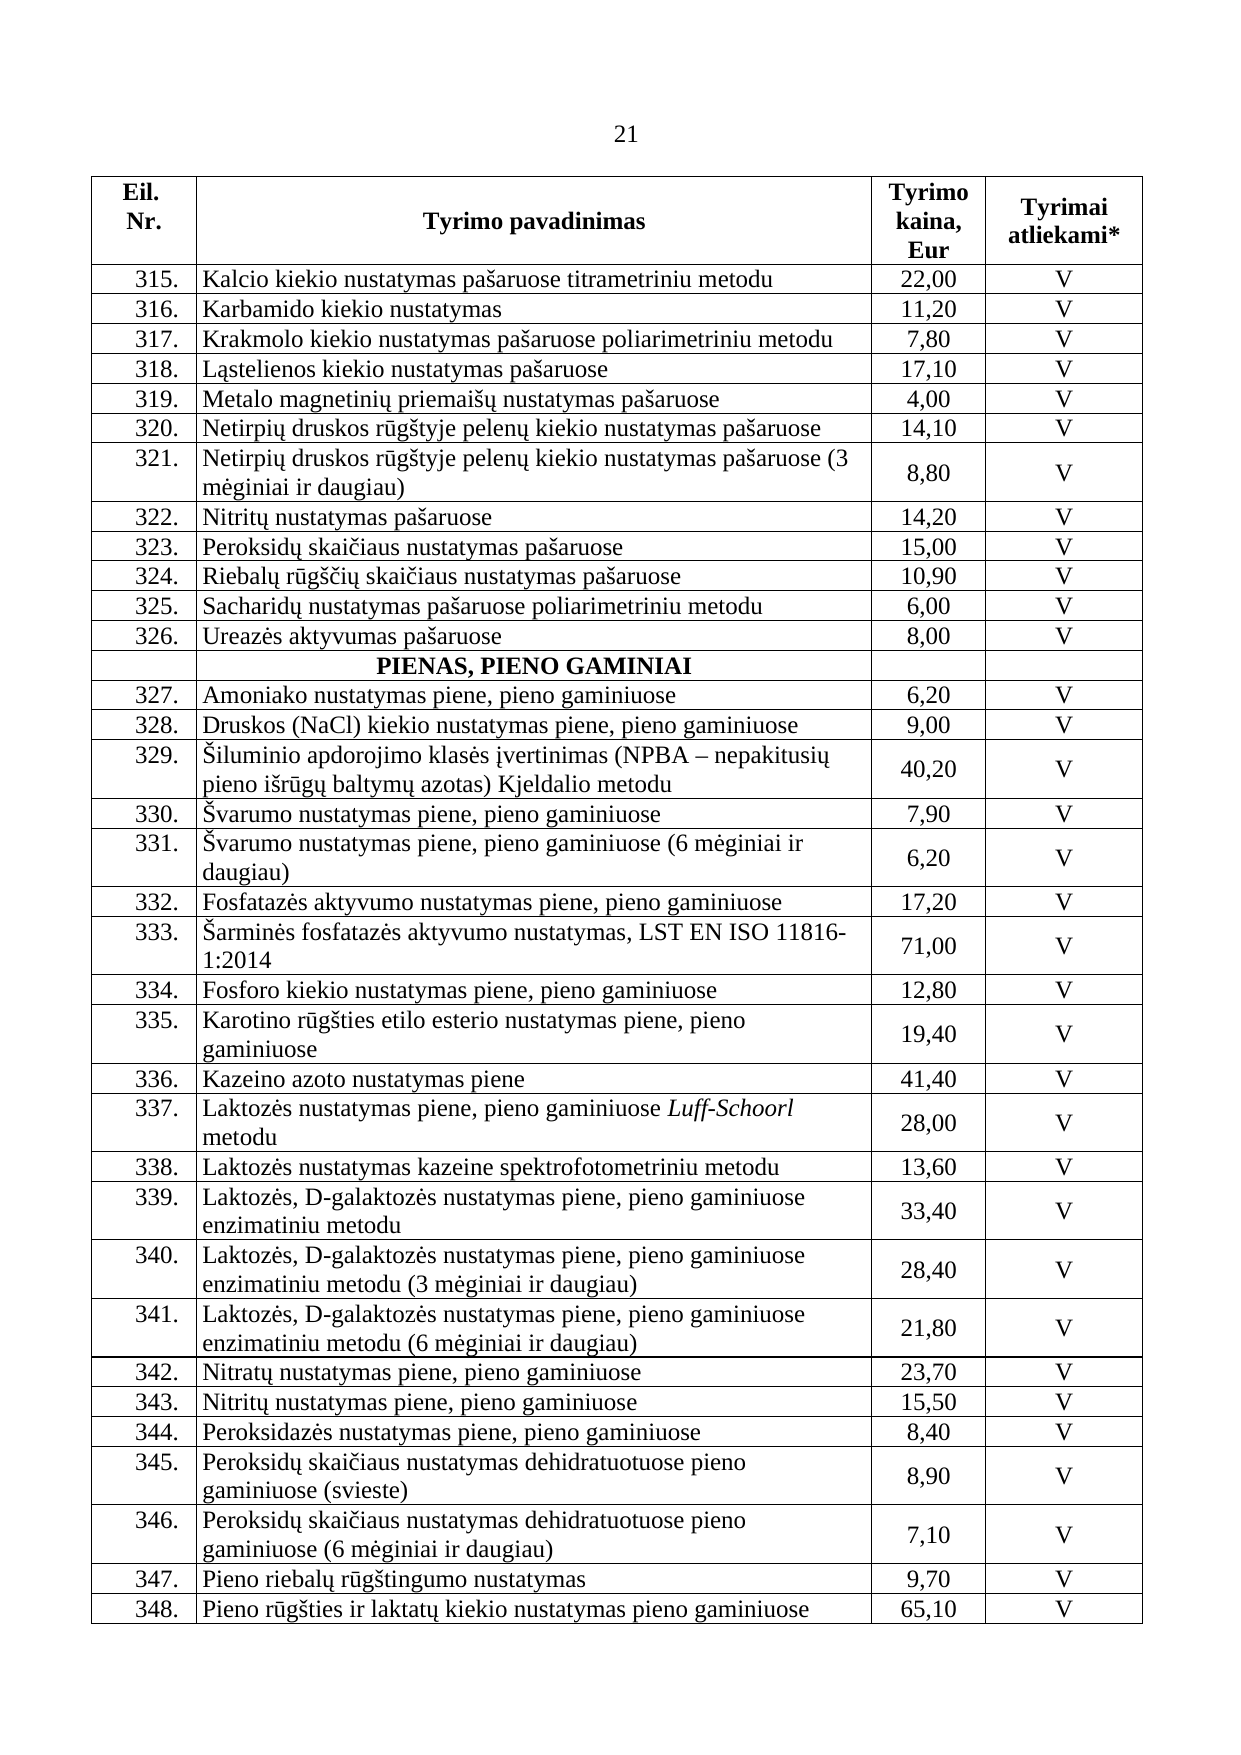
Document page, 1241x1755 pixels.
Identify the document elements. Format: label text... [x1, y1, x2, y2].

table_cell Nitritų nustatymas piene, pieno gaminiuose [197, 1387, 871, 1416]
table_cell 71,00 [872, 917, 985, 974]
table_cell Peroksidazės nustatymas piene, pieno gaminiuose [197, 1417, 871, 1446]
table_cell 10,90 [872, 561, 985, 590]
table_cell 28,40 [872, 1240, 985, 1298]
table_cell 318. [92, 354, 196, 383]
table_cell 344. [92, 1417, 196, 1446]
table_cell 327. [92, 681, 196, 709]
table_cell Metalo magnetinių priemaišų nustatymas pašaruose [197, 384, 871, 412]
table_cell 14,10 [872, 414, 985, 442]
table_cell V [986, 1182, 1142, 1239]
table_cell V [986, 1240, 1142, 1298]
table_cell V [986, 799, 1142, 827]
table_cell 346. [92, 1505, 196, 1563]
table_cell Laktozės nustatymas piene, pieno gaminiuose Luff-Schoorl metodu [197, 1094, 871, 1151]
table_cell 40,20 [872, 740, 985, 798]
table_cell 340. [92, 1240, 196, 1298]
table_cell 325. [92, 591, 196, 620]
table_cell Ureazės aktyvumas pašaruose [197, 621, 871, 650]
table_cell 17,10 [872, 354, 985, 383]
table_cell Karotino rūgšties etilo esterio nustatymas piene, pieno gaminiuose [197, 1005, 871, 1063]
table_cell 330. [92, 799, 196, 827]
table_cell Laktozės, D-galaktozės nustatymas piene, pieno gaminiuose enzimatiniu metodu (3 mėginiai ir daugiau) [197, 1240, 871, 1298]
table_cell 19,40 [872, 1005, 985, 1063]
table_cell Riebalų rūgščių skaičiaus nustatymas pašaruose [197, 561, 871, 590]
table_cell Krakmolo kiekio nustatymas pašaruose poliarimetriniu metodu [197, 324, 871, 353]
table_cell V [986, 710, 1142, 739]
table_cell Laktozės, D-galaktozės nustatymas piene, pieno gaminiuose enzimatiniu metodu [197, 1182, 871, 1239]
table_cell 33,40 [872, 1182, 985, 1239]
table_cell Šarminės fosfatazės aktyvumo nustatymas, LST EN ISO 11816-1:2014 [197, 917, 871, 974]
table_cell 329. [92, 740, 196, 798]
table_cell 7,80 [872, 324, 985, 353]
table_cell V [986, 1299, 1142, 1356]
table_cell 28,00 [872, 1094, 985, 1151]
table_cell 8,80 [872, 443, 985, 501]
table_cell Pieno riebalų rūgštingumo nustatymas [197, 1564, 871, 1593]
table_cell V [986, 532, 1142, 560]
table_cell 13,60 [872, 1152, 985, 1181]
table_cell V [986, 887, 1142, 916]
table_cell 337. [92, 1094, 196, 1151]
table_cell V [986, 829, 1142, 886]
table_cell V [986, 1064, 1142, 1092]
table_cell V [986, 975, 1142, 1004]
table_cell Pieno rūgšties ir laktatų kiekio nustatymas pieno gaminiuose [197, 1594, 871, 1622]
table_cell 11,20 [872, 294, 985, 323]
table_cell Netirpių druskos rūgštyje pelenų kiekio nustatymas pašaruose [197, 414, 871, 442]
table_cell 328. [92, 710, 196, 739]
table_cell [872, 651, 985, 679]
table_header Tyrimo pavadinimas [197, 177, 871, 263]
table_cell V [986, 443, 1142, 501]
table_cell 342. [92, 1358, 196, 1386]
table_cell 8,40 [872, 1417, 985, 1446]
table_cell Nitratų nustatymas piene, pieno gaminiuose [197, 1358, 871, 1386]
table_cell 15,00 [872, 532, 985, 560]
table_cell [92, 651, 196, 679]
table_cell 341. [92, 1299, 196, 1356]
table_cell 8,00 [872, 621, 985, 650]
table_cell 6,20 [872, 829, 985, 886]
table_cell Amoniako nustatymas piene, pieno gaminiuose [197, 681, 871, 709]
table_cell 12,80 [872, 975, 985, 1004]
table_cell 9,00 [872, 710, 985, 739]
table_cell V [986, 1387, 1142, 1416]
table_cell Ląstelienos kiekio nustatymas pašaruose [197, 354, 871, 383]
table_cell Sacharidų nustatymas pašaruose poliarimetriniu metodu [197, 591, 871, 620]
table_cell [986, 651, 1142, 679]
table_cell 335. [92, 1005, 196, 1063]
table_cell 4,00 [872, 384, 985, 412]
table_cell V [986, 1594, 1142, 1622]
table_cell 331. [92, 829, 196, 886]
table_cell Peroksidų skaičiaus nustatymas dehidratuotuose pieno gaminiuose (6 mėginiai ir daugiau) [197, 1505, 871, 1563]
table_cell 17,20 [872, 887, 985, 916]
table_cell 324. [92, 561, 196, 590]
table_cell V [986, 354, 1142, 383]
table_cell V [986, 740, 1142, 798]
table_cell 315. [92, 265, 196, 293]
table_cell V [986, 1094, 1142, 1151]
table_cell V [986, 294, 1142, 323]
table_cell Laktozės nustatymas kazeine spektrofotometriniu metodu [197, 1152, 871, 1181]
table_cell V [986, 561, 1142, 590]
table_cell V [986, 414, 1142, 442]
table_cell Peroksidų skaičiaus nustatymas dehidratuotuose pieno gaminiuose (svieste) [197, 1447, 871, 1504]
table_cell 22,00 [872, 265, 985, 293]
table_cell 23,70 [872, 1358, 985, 1386]
table_cell V [986, 1417, 1142, 1446]
table_cell Kazeino azoto nustatymas piene [197, 1064, 871, 1092]
table_cell 316. [92, 294, 196, 323]
table_cell 338. [92, 1152, 196, 1181]
table_cell 6,20 [872, 681, 985, 709]
table_cell 6,00 [872, 591, 985, 620]
table_header Tyrimai atliekami* [986, 177, 1142, 263]
table_cell V [986, 265, 1142, 293]
table_cell V [986, 1005, 1142, 1063]
table_cell 348. [92, 1594, 196, 1622]
table_cell Nitritų nustatymas pašaruose [197, 502, 871, 531]
table_cell 347. [92, 1564, 196, 1593]
table_cell 332. [92, 887, 196, 916]
table_cell V [986, 621, 1142, 650]
table_cell V [986, 1447, 1142, 1504]
table_cell 7,90 [872, 799, 985, 827]
table_cell 21,80 [872, 1299, 985, 1356]
table_cell 322. [92, 502, 196, 531]
table_cell 323. [92, 532, 196, 560]
table_cell 320. [92, 414, 196, 442]
table_cell V [986, 384, 1142, 412]
table_cell V [986, 1358, 1142, 1386]
table_cell V [986, 502, 1142, 531]
table_cell 8,90 [872, 1447, 985, 1504]
table_cell 15,50 [872, 1387, 985, 1416]
table_cell Netirpių druskos rūgštyje pelenų kiekio nustatymas pašaruose (3 mėginiai ir daugiau) [197, 443, 871, 501]
table_cell 317. [92, 324, 196, 353]
table_cell 319. [92, 384, 196, 412]
table_cell Druskos (NaCl) kiekio nustatymas piene, pieno gaminiuose [197, 710, 871, 739]
table_cell 343. [92, 1387, 196, 1416]
table_cell Peroksidų skaičiaus nustatymas pašaruose [197, 532, 871, 560]
table_cell 7,10 [872, 1505, 985, 1563]
table_header Eil. Nr. [92, 177, 196, 263]
table_cell V [986, 591, 1142, 620]
table_cell V [986, 1564, 1142, 1593]
table_cell 65,10 [872, 1594, 985, 1622]
table_cell 14,20 [872, 502, 985, 531]
table_cell 9,70 [872, 1564, 985, 1593]
table_cell V [986, 324, 1142, 353]
table_cell Šiluminio apdorojimo klasės įvertinimas (NPBA – nepakitusių pieno išrūgų baltymų azotas) Kjeldalio metodu [197, 740, 871, 798]
table_cell 333. [92, 917, 196, 974]
table_cell 321. [92, 443, 196, 501]
table_cell Fosforo kiekio nustatymas piene, pieno gaminiuose [197, 975, 871, 1004]
table_cell 334. [92, 975, 196, 1004]
table_cell Švarumo nustatymas piene, pieno gaminiuose [197, 799, 871, 827]
table_cell Kalcio kiekio nustatymas pašaruose titrametriniu metodu [197, 265, 871, 293]
table_cell Karbamido kiekio nustatymas [197, 294, 871, 323]
table_cell V [986, 917, 1142, 974]
table_cell 326. [92, 621, 196, 650]
table_cell Pienas, pieno GAMINIAI [197, 651, 871, 679]
table_cell V [986, 681, 1142, 709]
table_cell V [986, 1152, 1142, 1181]
table_header Tyrimo kaina, Eur [872, 177, 985, 263]
table_cell Švarumo nustatymas piene, pieno gaminiuose (6 mėginiai ir daugiau) [197, 829, 871, 886]
table_cell 345. [92, 1447, 196, 1504]
table_cell Laktozės, D-galaktozės nustatymas piene, pieno gaminiuose enzimatiniu metodu (6 mėginiai ir daugiau) [197, 1299, 871, 1356]
table_cell 339. [92, 1182, 196, 1239]
table_cell V [986, 1505, 1142, 1563]
table_cell 336. [92, 1064, 196, 1092]
table_cell 41,40 [872, 1064, 985, 1092]
table_cell Fosfatazės aktyvumo nustatymas piene, pieno gaminiuose [197, 887, 871, 916]
